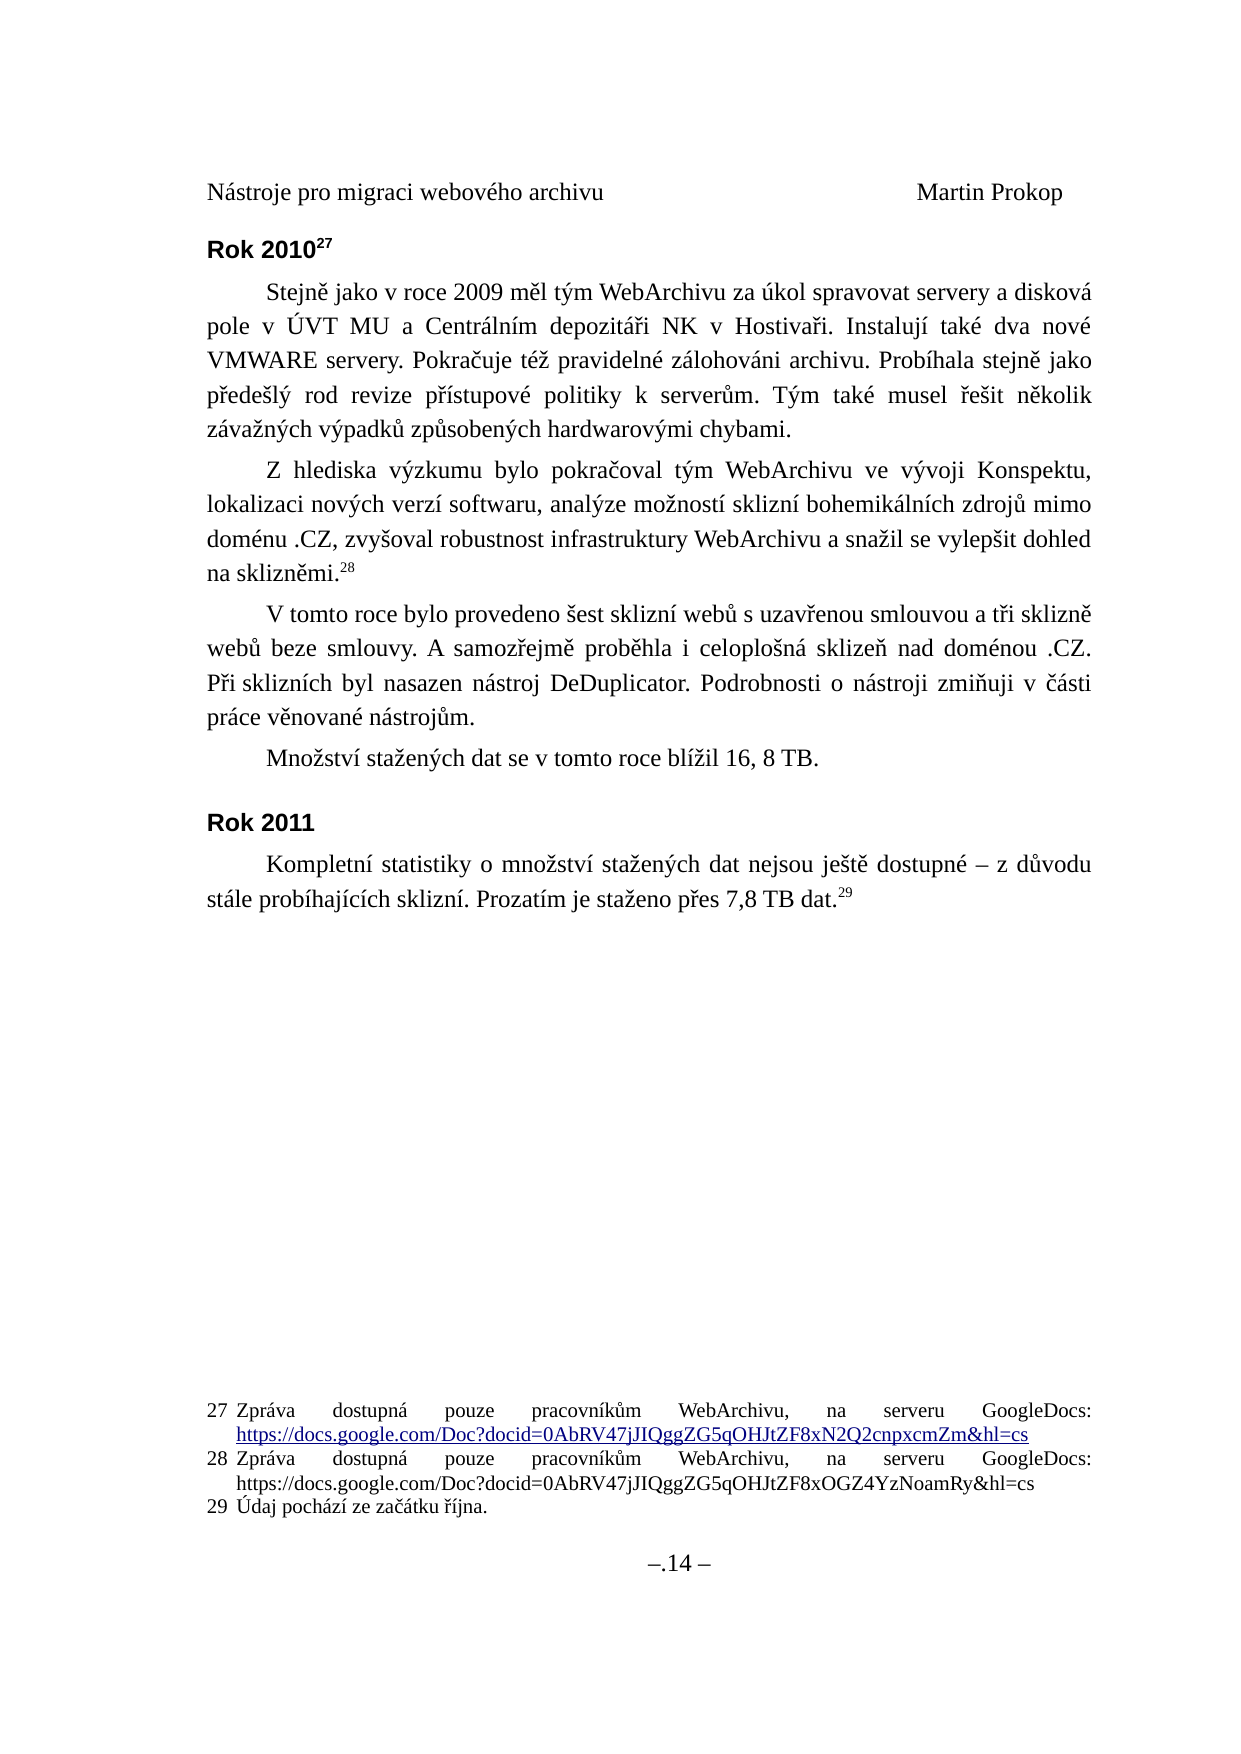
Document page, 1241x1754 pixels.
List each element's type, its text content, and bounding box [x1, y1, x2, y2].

text Stejně jako v roce 2009 měl tým WebArchivu za úkol spravovat servery a disková pole v ÚVT MU a Centrálním depozitáři NK v Hostivaři. Instalují také dva nové VMWARE servery. Pokračuje též pravidelné zálohováni archivu. Probíhala stejně jako předešlý rod revize přístupové politiky k serverům. Tým také musel řešit několik závažných výpadků způsobených hardwarovými chybami. [207, 277, 1093, 443]
text Zpráva dostupná pouze pracovníkům WebArchivu, na serveru GoogleDocs: https://docs.google.com/Doc?docid=0AbRV47jJIQggZG5qOHJtZF8xOGZ4YzNoamRy&hl=cs [207, 1446, 1093, 1494]
text Údaj pochází ze začátku října. [207, 1494, 1093, 1518]
subtitle Rok 2010 [207, 235, 1093, 264]
subtitle Rok 2011 [207, 808, 1093, 837]
text Zpráva dostupná pouze pracovníkům WebArchivu, na serveru GoogleDocs: https://docs.google.com/Doc?docid=0AbRV47jJIQggZG5qOHJtZF8xN2Q2cnpxcmZm&hl=cs [207, 1398, 1093, 1446]
text V tomto roce bylo provedeno šest sklizní webů s uzavřenou smlouvou a tři sklizně webů beze smlouvy. A samozřejmě proběhla i celoplošná sklizeň nad doménou .CZ. Při sklizních byl nasazen nástroj DeDuplicator. Podrobnosti o nástroji zmiňuji v části práce věnované nástrojům. [207, 599, 1093, 731]
text Kompletní statistiky o množství stažených dat nejsou ještě dostupné – z důvodu stále probíhajících sklizní. Prozatím je staženo přes 7,8 TB dat. [207, 849, 1093, 913]
text Množství stažených dat se v tomto roce blížil 16, 8 TB. [207, 743, 1093, 771]
text Z hlediska výzkumu bylo pokračoval tým WebArchivu ve vývoji Konspektu, lokalizaci nových verzí softwaru, analýze možností sklizní bohemikálních zdrojů mimo doménu .CZ, zvyšoval robustnost infrastruktury WebArchivu a snažil se vylepšit dohled na sklizněmi. [207, 455, 1093, 587]
